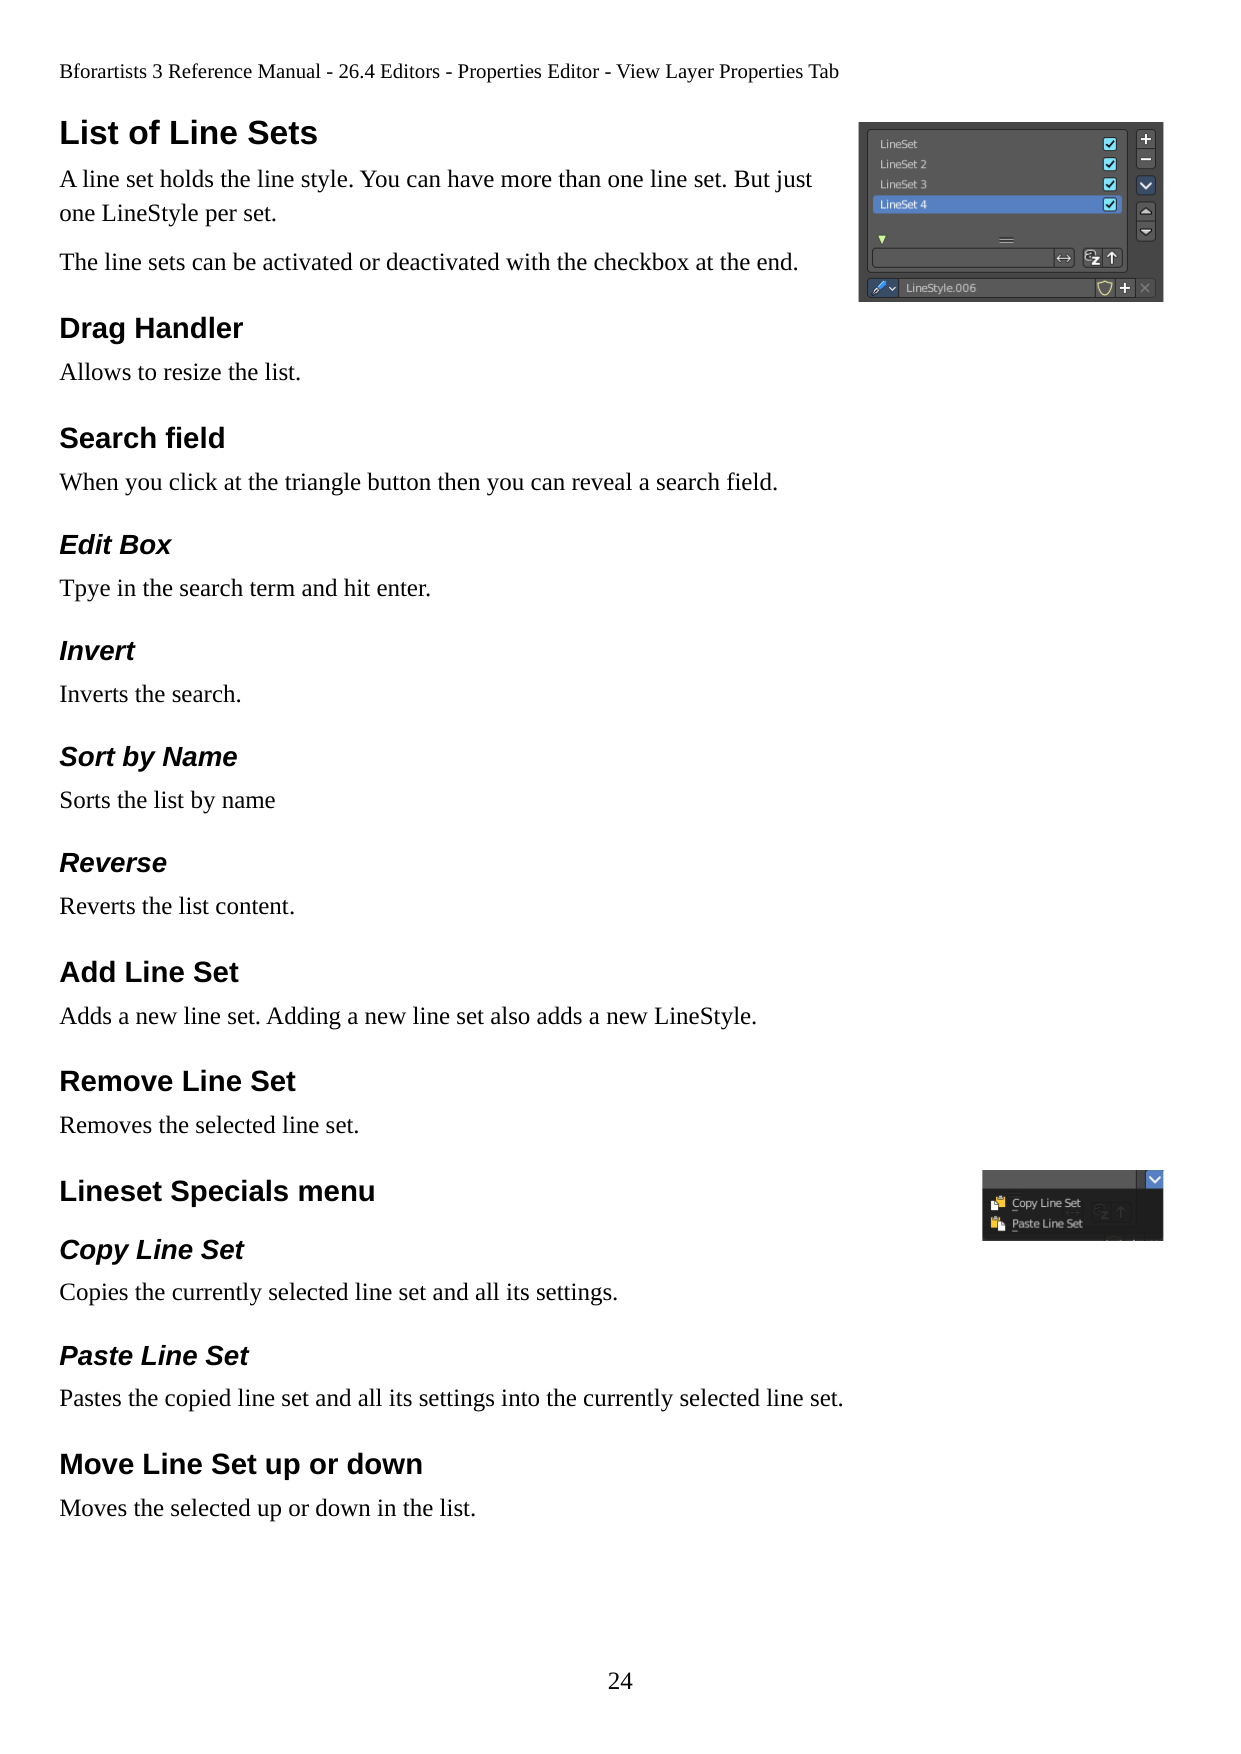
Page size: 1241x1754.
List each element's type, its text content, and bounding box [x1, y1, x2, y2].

text Allows to resize the list. [59, 357, 1181, 386]
subtitle Remove Line Set [59, 1064, 1181, 1098]
text The line sets can be activated or deactivated with the checkbox at the end. [59, 247, 858, 276]
subtitle [1164, 1174, 1181, 1208]
text Sorts the list by name [59, 785, 1181, 814]
text Moves the selected up or down in the list. [59, 1493, 1181, 1522]
text When you click at the triangle button then you can reveal a search field. [59, 467, 1181, 496]
subtitle Lineset Specials menu [59, 1174, 982, 1208]
text Copies the currently selected line set and all its settings. [59, 1277, 1181, 1306]
text Pastes the copied line set and all its settings into the currently selected line set. [59, 1383, 1181, 1412]
text A line set holds the line style. You can have more than one line set. But just one LineStyle per set. [59, 164, 858, 227]
subtitle Reverse [59, 846, 1181, 878]
subtitle Sort by Name [59, 741, 1181, 772]
subtitle Edit Box [59, 529, 1181, 561]
picture [858, 122, 1164, 302]
text Tpye in the search term and hit enter. [59, 573, 1181, 602]
subtitle Add Line Set [59, 954, 1181, 988]
subtitle Search field [59, 421, 1181, 454]
text Adds a new line set. Adding a new line set also adds a new LineStyle. [59, 1001, 1181, 1029]
picture [982, 1170, 1164, 1241]
subtitle Drag Handler [59, 311, 1181, 345]
subtitle Paste Line Set [59, 1339, 1181, 1371]
subtitle Copy Line Set [59, 1233, 1181, 1265]
subtitle Invert [59, 634, 1181, 666]
subtitle Move Line Set up or down [59, 1447, 1181, 1481]
text Reverts the list content. [59, 891, 1181, 919]
subtitle List of Line Sets [59, 113, 1181, 151]
text Inverts the search. [59, 679, 1181, 708]
text Removes the selected line set. [59, 1111, 1181, 1139]
